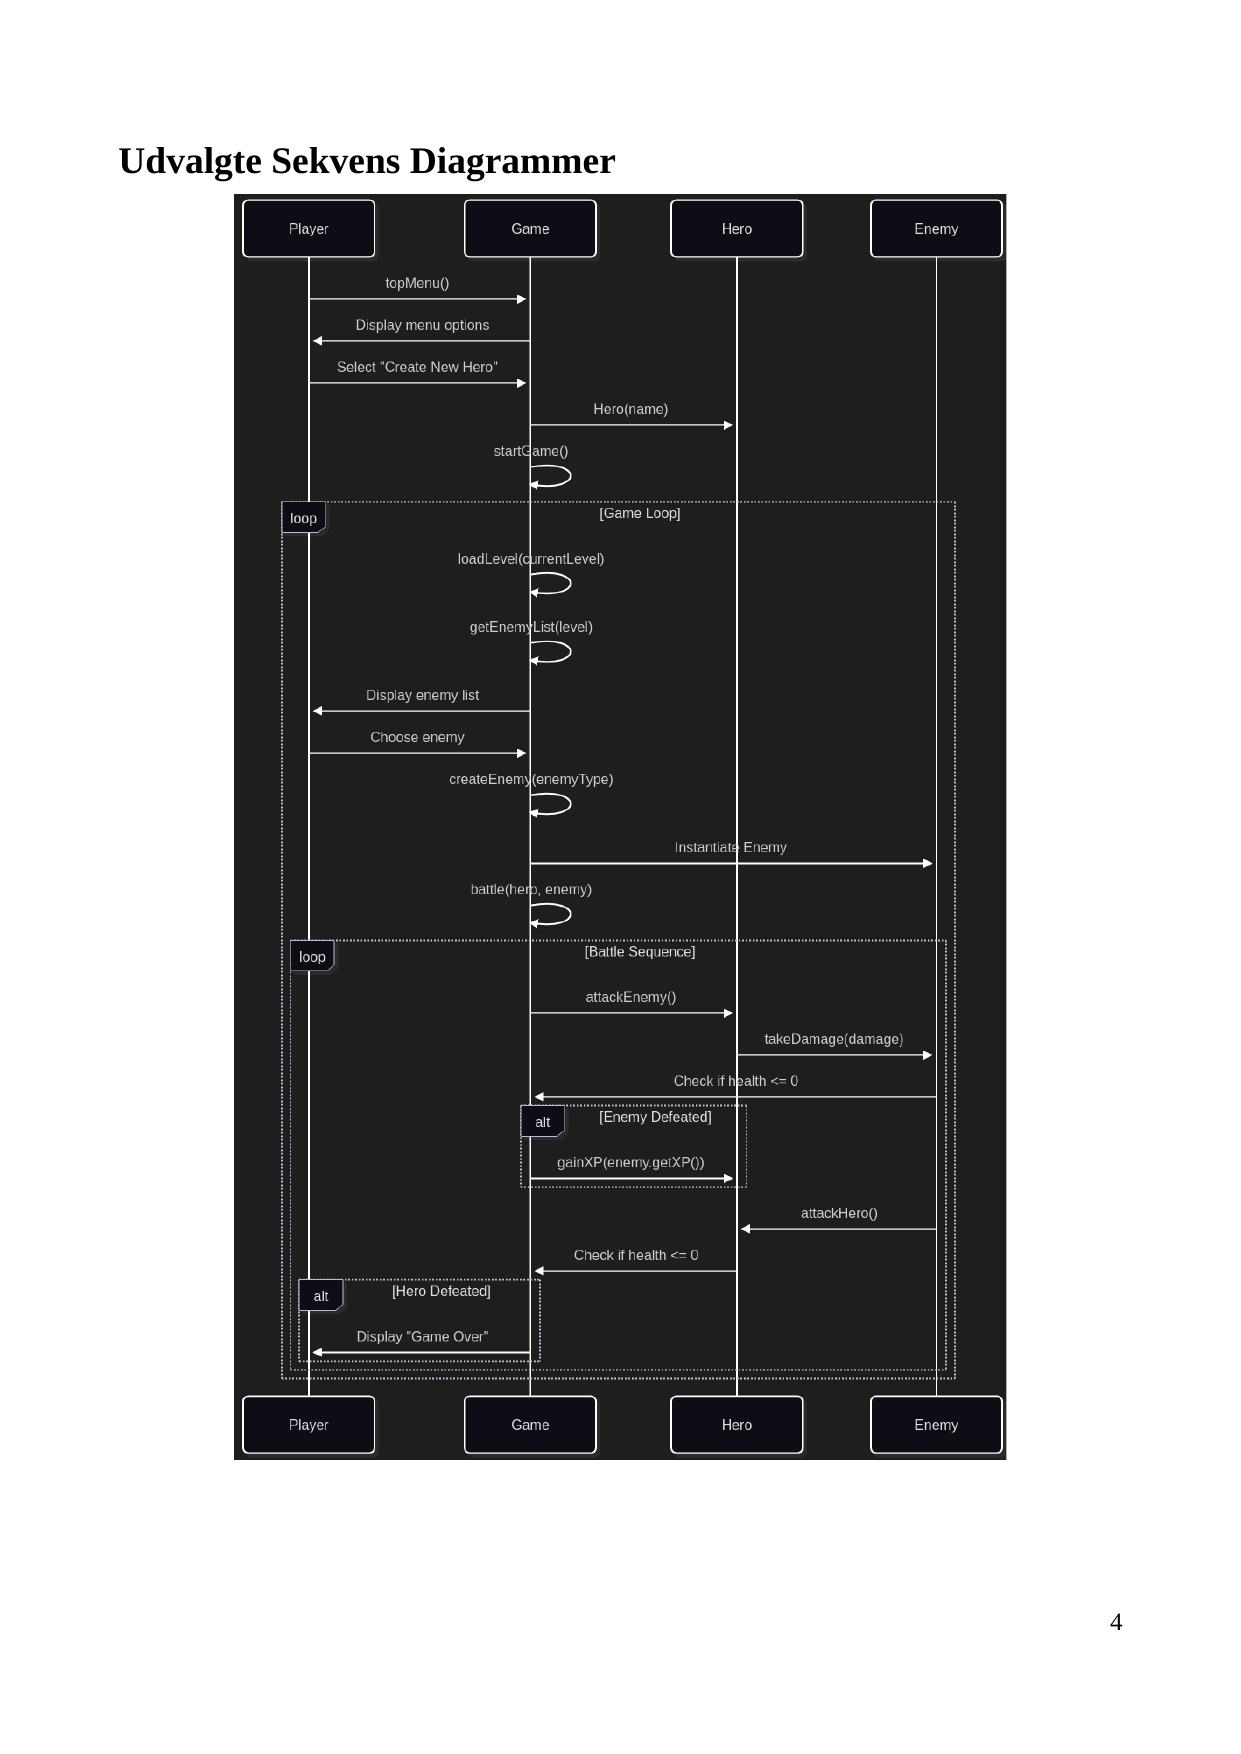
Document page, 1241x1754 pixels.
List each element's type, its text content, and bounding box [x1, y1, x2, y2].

subtitle Udvalgte Sekvens Diagrammer [118, 139, 1122, 182]
picture [234, 194, 1007, 1460]
